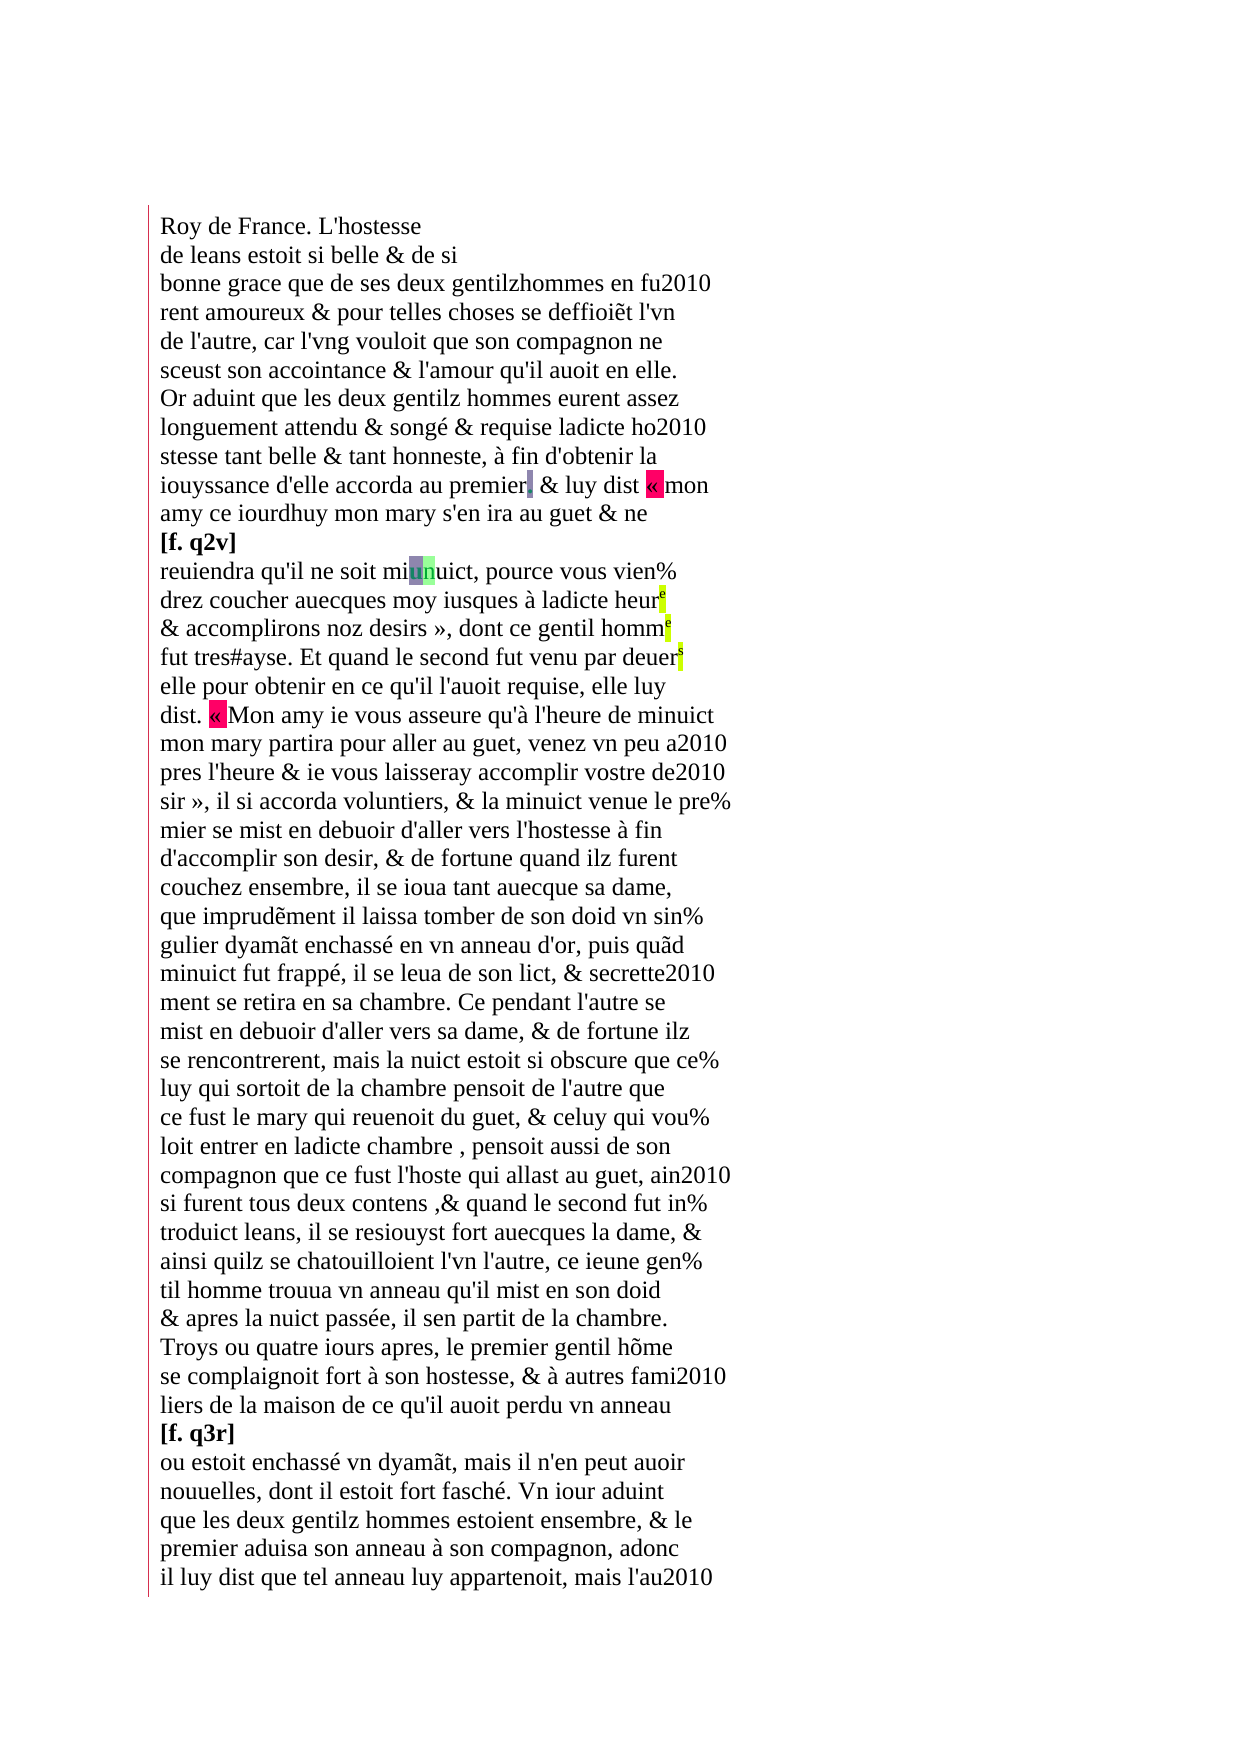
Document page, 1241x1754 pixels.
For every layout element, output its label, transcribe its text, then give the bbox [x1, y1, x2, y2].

text Roy de France. L'hostesse de leans estoit si belle & de si bonne grace que de ses deux gentilzhommes en fu2010 rent amoureux & pour telles choses se deffioiẽt l'vn de l'autre, car l'vng vouloit que son compagnon ne sceust son accointance & l'amour qu'il auoit en elle. Or aduint que les deux gentilz hommes eurent assez longuement attendu & songé & requise ladicte ho2010 stesse tant belle & tant honneste, à fin d'obtenir la iouyssance d'elle accorda au premier. & luy dist « mon amy ce iourdhuy mon mary s'en ira au guet & ne [f. q2v] reuiendra qu'il ne soit miunuict, pource vous vien% drez coucher auecques moy iusques à ladicte heure & accomplirons noz desirs », dont ce gentil homme fut tres#ayse. Et quand le second fut venu par deuers elle pour obtenir en ce qu'il l'auoit requise, elle luy dist. « Mon amy ie vous asseure qu'à l'heure de minuict mon mary partira pour aller au guet, venez vn peu a2010 pres l'heure & ie vous laisseray accomplir vostre de2010 sir », il si accorda voluntiers, & la minuict venue le pre% mier se mist en debuoir d'aller vers l'hostesse à fin d'accomplir son desir, & de fortune quand ilz furent couchez ensembre, il se ioua tant auecque sa dame, que imprudẽment il laissa tomber de son doid vn sin% gulier dyamãt enchassé en vn anneau d'or, puis quãd minuict fut frappé, il se leua de son lict, & secrette2010 ment se retira en sa chambre. Ce pendant l'autre se mist en debuoir d'aller vers sa dame, & de fortune ilz se rencontrerent, mais la nuict estoit si obscure que ce% luy qui sortoit de la chambre pensoit de l'autre que ce fust le mary qui reuenoit du guet, & celuy qui vou% loit entrer en ladicte chambre , pensoit aussi de son compagnon que ce fust l'hoste qui allast au guet, ain2010 si furent tous deux contens ,& quand le second fut in% troduict leans, il se resiouyst fort auecques la dame, & ainsi quilz se chatouilloient l'vn l'autre, ce ieune gen% til homme trouua vn anneau qu'il mist en son doid & apres la nuict passée, il sen partit de la chambre. Troys ou quatre iours apres, le premier gentil hõme se complaignoit fort à son hostesse, & à autres fami2010 liers de la maison de ce qu'il auoit perdu vn anneau [f. q3r] ou estoit enchassé vn dyamãt, mais il n'en peut auoir nouuelles, dont il estoit fort fasché. Vn iour aduint que les deux gentilz hommes estoient ensembre, & le premier aduisa son anneau à son compagnon, adonc il luy dist que tel anneau luy appartenoit, mais l'au2010 [149, 205, 1093, 1597]
